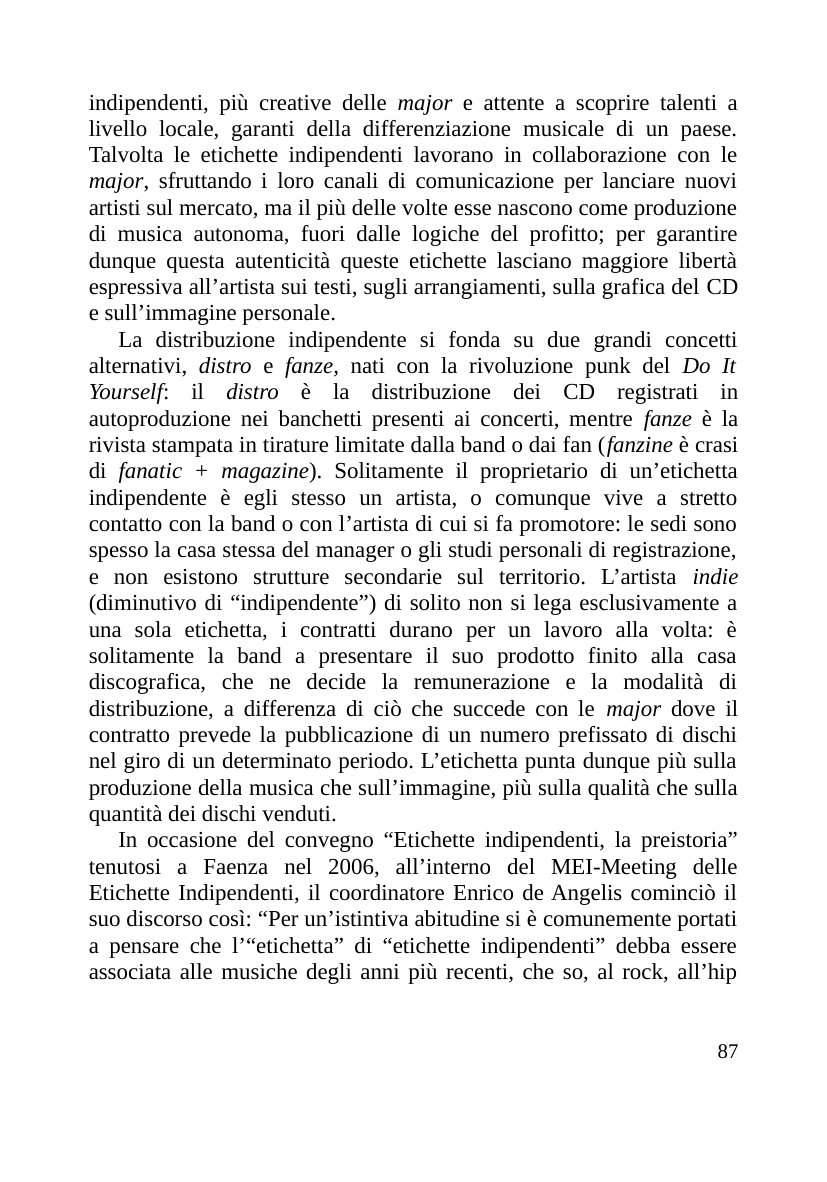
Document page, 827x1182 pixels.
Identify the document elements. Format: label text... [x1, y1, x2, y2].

text La distribuzione indipendente si fonda su due grandi concetti alternativi, distro e fanze, nati con la rivoluzione punk del Do It Yourself: il distro è la distribuzione dei cd registrati in autoproduzione nei banchetti presenti ai concerti, mentre fanze è la rivista stampata in tirature limitate dalla band o dai fan (fanzine è crasi di fanatic + magazine). Solitamente il proprietario di un’etichetta indipendente è egli stesso un artista, o comunque vive a stretto contatto con la band o con l’artista di cui si fa promotore: le sedi sono spesso la casa stessa del manager o gli studi personali di registrazione, e non esistono strutture secondarie sul territorio. L’artista indie (diminutivo di “indipendente”) di solito non si lega esclusivamente a una sola etichetta, i contratti durano per un lavoro alla volta: è solitamente la band a presentare il suo prodotto finito alla casa discografica, che ne decide la remunerazione e la modalità di distribuzione, a differenza di ciò che succede con le major dove il contratto prevede la pubblicazione di un numero prefissato di dischi nel giro di un determinato periodo. L’etichetta punta dunque più sulla produzione della musica che sull’immagine, più sulla qualità che sulla quantità dei dischi venduti. [88, 326, 738, 826]
text indipendenti, più creative delle major e attente a scoprire talenti a livello locale, garanti della differenziazione musicale di un paese. Talvolta le etichette indipendenti lavorano in collaborazione con le major, sfruttando i loro canali di comunicazione per lanciare nuovi artisti sul mercato, ma il più delle volte esse nascono come produzione di musica autonoma, fuori dalle logiche del profitto; per garantire dunque questa autenticità queste etichette lasciano maggiore libertà espressiva all’artista sui testi, sugli arrangiamenti, sulla grafica del cd e sull’immagine personale. [88, 88, 738, 326]
text In occasione del convegno “Etichette indipendenti, la preistoria” tenutosi a Faenza nel 2006, all’interno del MEI-Meeting delle Etichette Indipendenti, il coordinatore Enrico de Angelis cominciò il suo discorso così: “Per un’istintiva abitudine si è comunemente portati a pensare che l’“etichetta” di “etichette indipendenti” debba essere associata alle musiche degli anni più recenti, che so, al rock, all’hip [88, 826, 738, 984]
